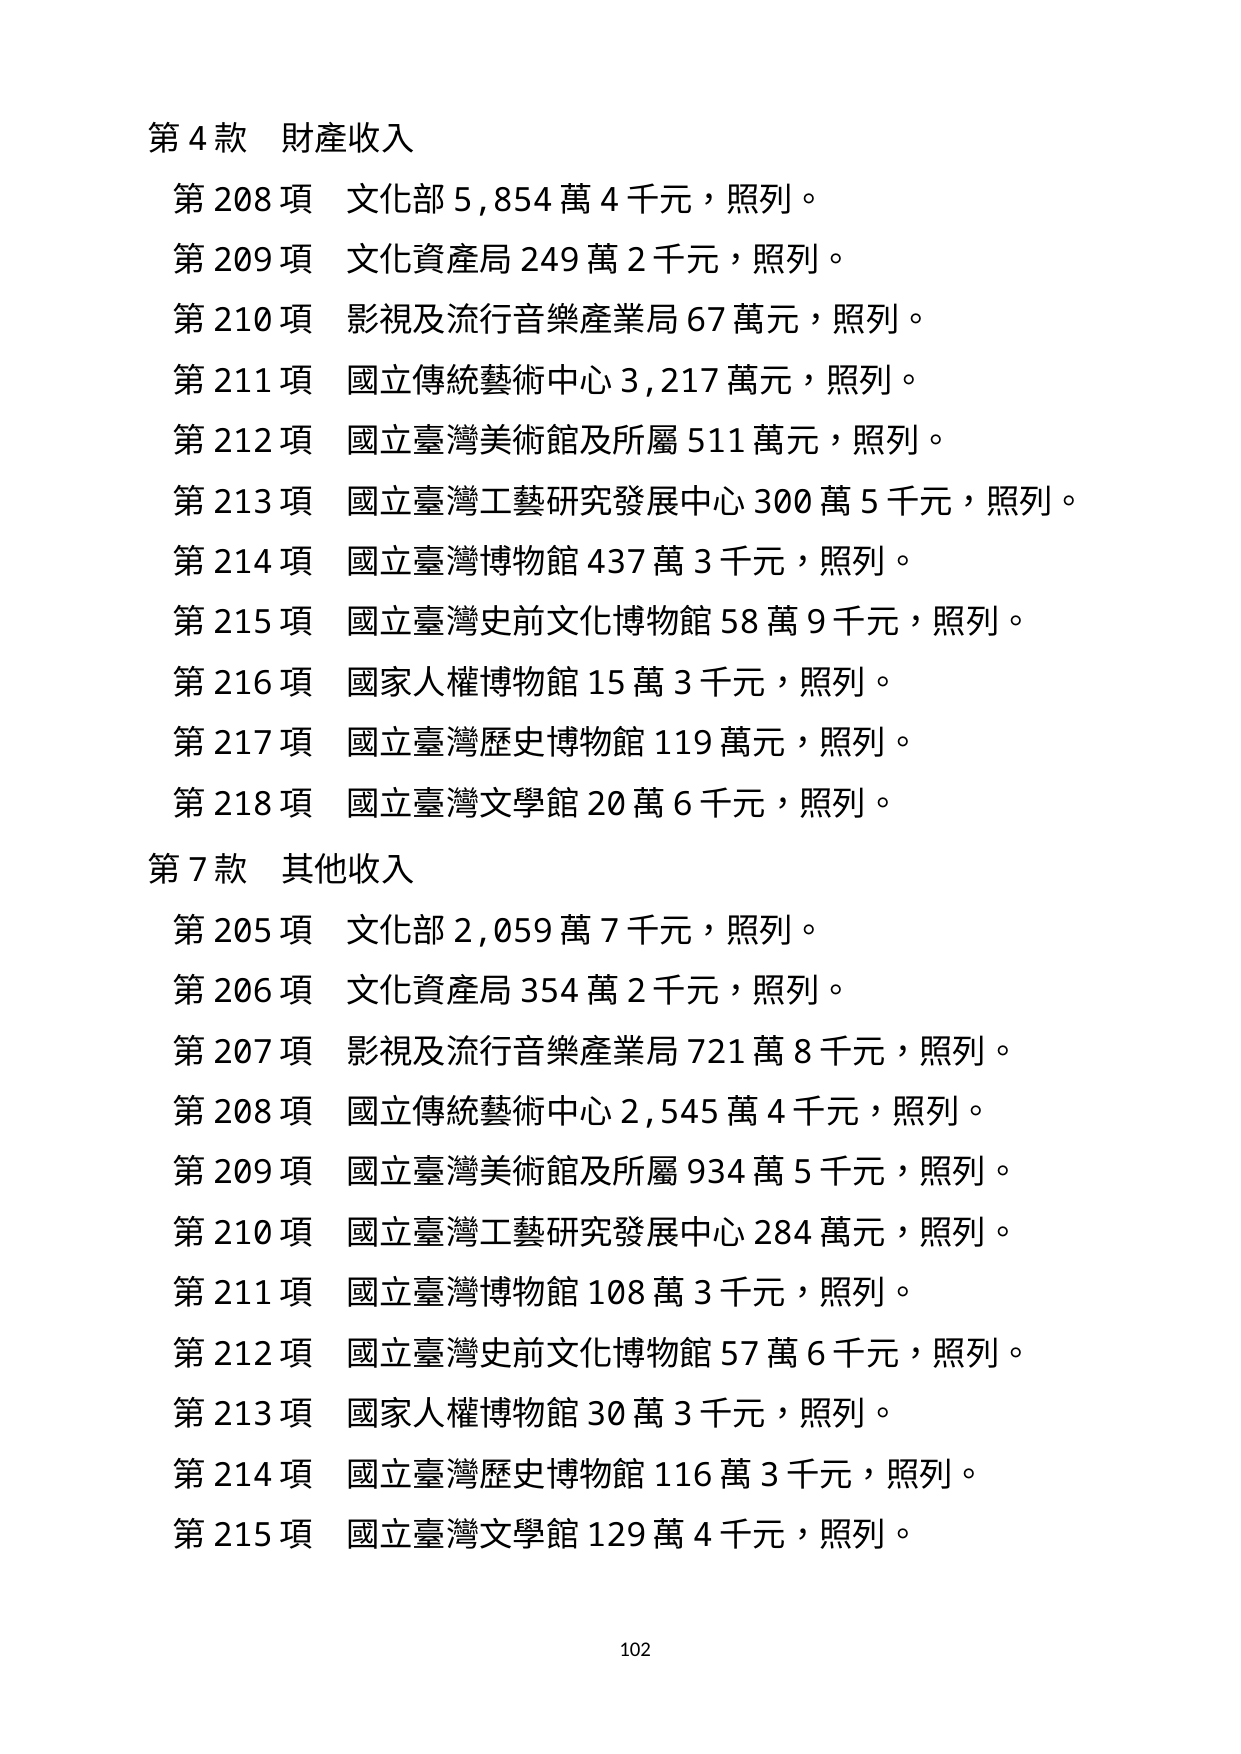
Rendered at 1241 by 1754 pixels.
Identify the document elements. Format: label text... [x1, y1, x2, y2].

text 第211項 國立臺灣博物館108萬3千元，照列。 [173, 1266, 1122, 1314]
text 第215項 國立臺灣文學館129萬4千元，照列。 [173, 1508, 1122, 1556]
text 第213項 國家人權博物館30萬3千元，照列。 [173, 1387, 1122, 1435]
text 第206項 文化資產局354萬2千元，照列。 [173, 964, 1122, 1012]
text 第210項 國立臺灣工藝研究發展中心284萬元，照列。 [173, 1206, 1122, 1254]
text 第214項 國立臺灣博物館437萬3千元，照列。 [173, 535, 1122, 583]
text 第213項 國立臺灣工藝研究發展中心300萬5千元，照列。 [173, 475, 1122, 523]
text 第209項 國立臺灣美術館及所屬934萬5千元，照列。 [173, 1146, 1122, 1193]
text 第210項 影視及流行音樂產業局67萬元，照列。 [173, 293, 1122, 341]
text 第215項 國立臺灣史前文化博物館58萬9千元，照列。 [173, 596, 1122, 643]
text 第207項 影視及流行音樂產業局721萬8千元，照列。 [173, 1025, 1122, 1073]
text 第4款 財產收入 [148, 112, 1122, 160]
text 第212項 國立臺灣美術館及所屬511萬元，照列。 [173, 414, 1122, 462]
text 第211項 國立傳統藝術中心3,217萬元，照列。 [173, 354, 1122, 402]
text 第212項 國立臺灣史前文化博物館57萬6千元，照列。 [173, 1327, 1122, 1375]
text 第214項 國立臺灣歷史博物館116萬3千元，照列。 [173, 1448, 1122, 1496]
text 第217項 國立臺灣歷史博物館119萬元，照列。 [173, 716, 1122, 764]
text 第208項 國立傳統藝術中心2,545萬4千元，照列。 [173, 1085, 1122, 1133]
text 第218項 國立臺灣文學館20萬6千元，照列。 [173, 777, 1122, 825]
text 第209項 文化資產局249萬2千元，照列。 [173, 233, 1122, 281]
text 第216項 國家人權博物館15萬3千元，照列。 [173, 656, 1122, 704]
text 第205項 文化部2,059萬7千元，照列。 [173, 904, 1122, 952]
text 第7款 其他收入 [148, 843, 1122, 891]
text 第208項 文化部5,854萬4千元，照列。 [173, 173, 1122, 221]
